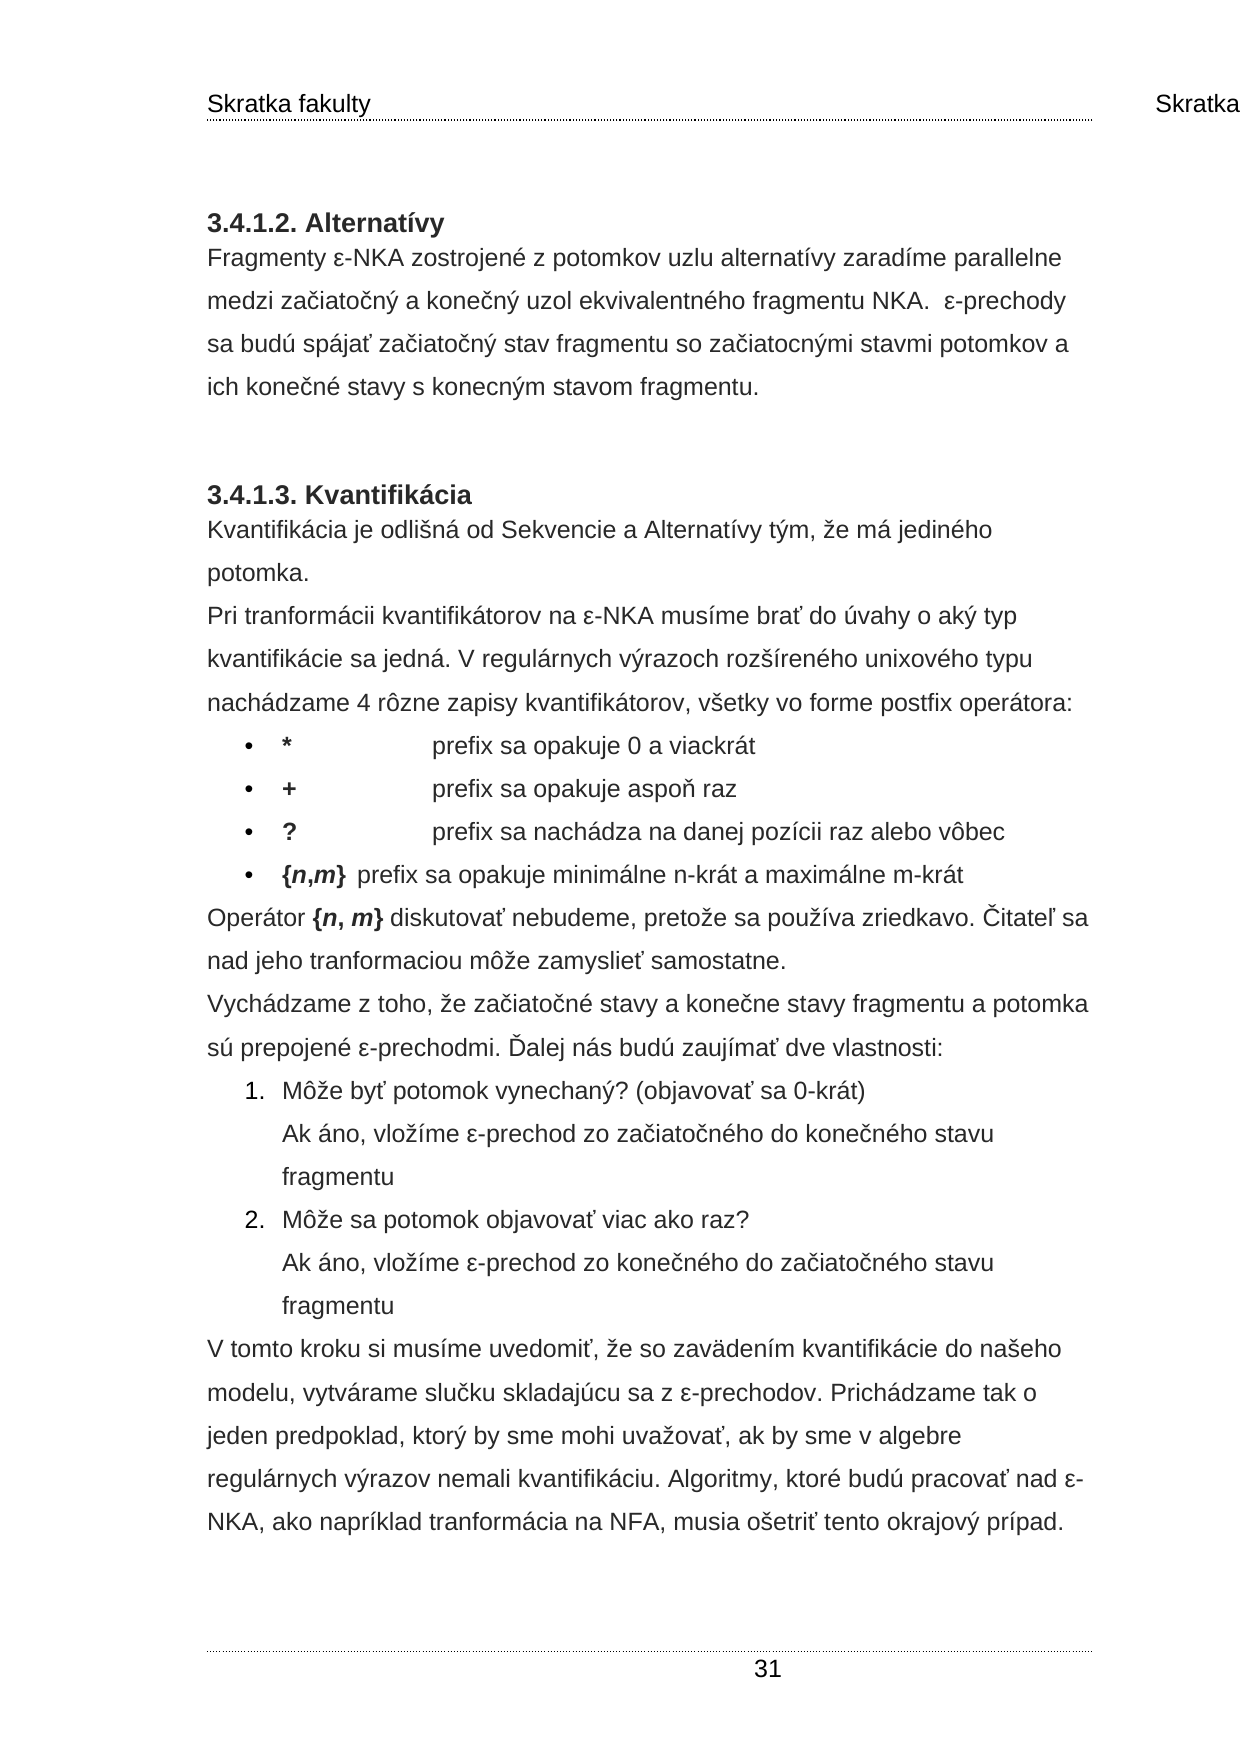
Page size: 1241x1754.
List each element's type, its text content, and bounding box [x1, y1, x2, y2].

list Môže sa potomok objavovať viac ako raz? Ak áno, vložíme ε-prechod zo konečného do začiatočného stavu fragmentu [244, 1205, 1092, 1320]
subtitle 3.4.1.2. Alternatívy [207, 207, 1092, 238]
text V tomto kroku si musíme uvedomiť, že so zavädením kvantifikácie do našeho modelu, vytvárame slučku skladajúcu sa z ε-prechodov. Prichádzame tak o jeden predpoklad, ktorý by sme mohi uvažovať, ak by sme v algebre regulárnych výrazov nemali kvantifikáciu. Algoritmy, ktoré budú pracovať nad ε-NKA, ako napríklad tranformácia na NFA, musia ošetriť tento okrajový prípad. [207, 1334, 1092, 1536]
text Vychádzame z toho, že začiatočné stavy a konečne stavy fragmentu a potomka sú prepojené ε-prechodmi. Ďalej nás budú zaujímať dve vlastnosti: [207, 989, 1092, 1061]
text Fragmenty ε-NKA zostrojené z potomkov uzlu alternatívy zaradíme parallelne medzi začiatočný a konečný uzol ekvivalentného fragmentu NKA. ε-prechody sa budú spájať začiatočný stav fragmentu so začiatocnými stavmi potomkov a ich konečné stavy s konecným stavom fragmentu. [207, 243, 1092, 401]
list ? prefix sa nachádza na danej pozícii raz alebo vôbec [244, 817, 1092, 846]
text Kvantifikácia je odlišná od Sekvencie a Alternatívy tým, že má jediného potomka. [207, 515, 1092, 587]
list {n,m} prefix sa opakuje minimálne n-krát a maximálne m-krát [244, 860, 1092, 889]
subtitle 3.4.1.3. Kvantifikácia [207, 479, 1092, 510]
text Operátor {n, m} diskutovať nebudeme, pretože sa používa zriedkavo. Čitateľ sa nad jeho tranformaciou môže zamyslieť samostatne. [207, 903, 1092, 975]
text Pri tranformácii kvantifikátorov na ε-NKA musíme brať do úvahy o aký typ kvantifikácie sa jedná. V regulárnych výrazoch rozšíreného unixového typu nachádzame 4 rôzne zapisy kvantifikátorov, všetky vo forme postfix operátora: [207, 601, 1092, 716]
list + prefix sa opakuje aspoň raz [244, 774, 1092, 803]
list * prefix sa opakuje 0 a viackrát [244, 731, 1092, 759]
list Môže byť potomok vynechaný? (objavovať sa 0-krát) Ak áno, vložíme ε-prechod zo začiatočného do konečného stavu fragmentu [244, 1076, 1092, 1191]
